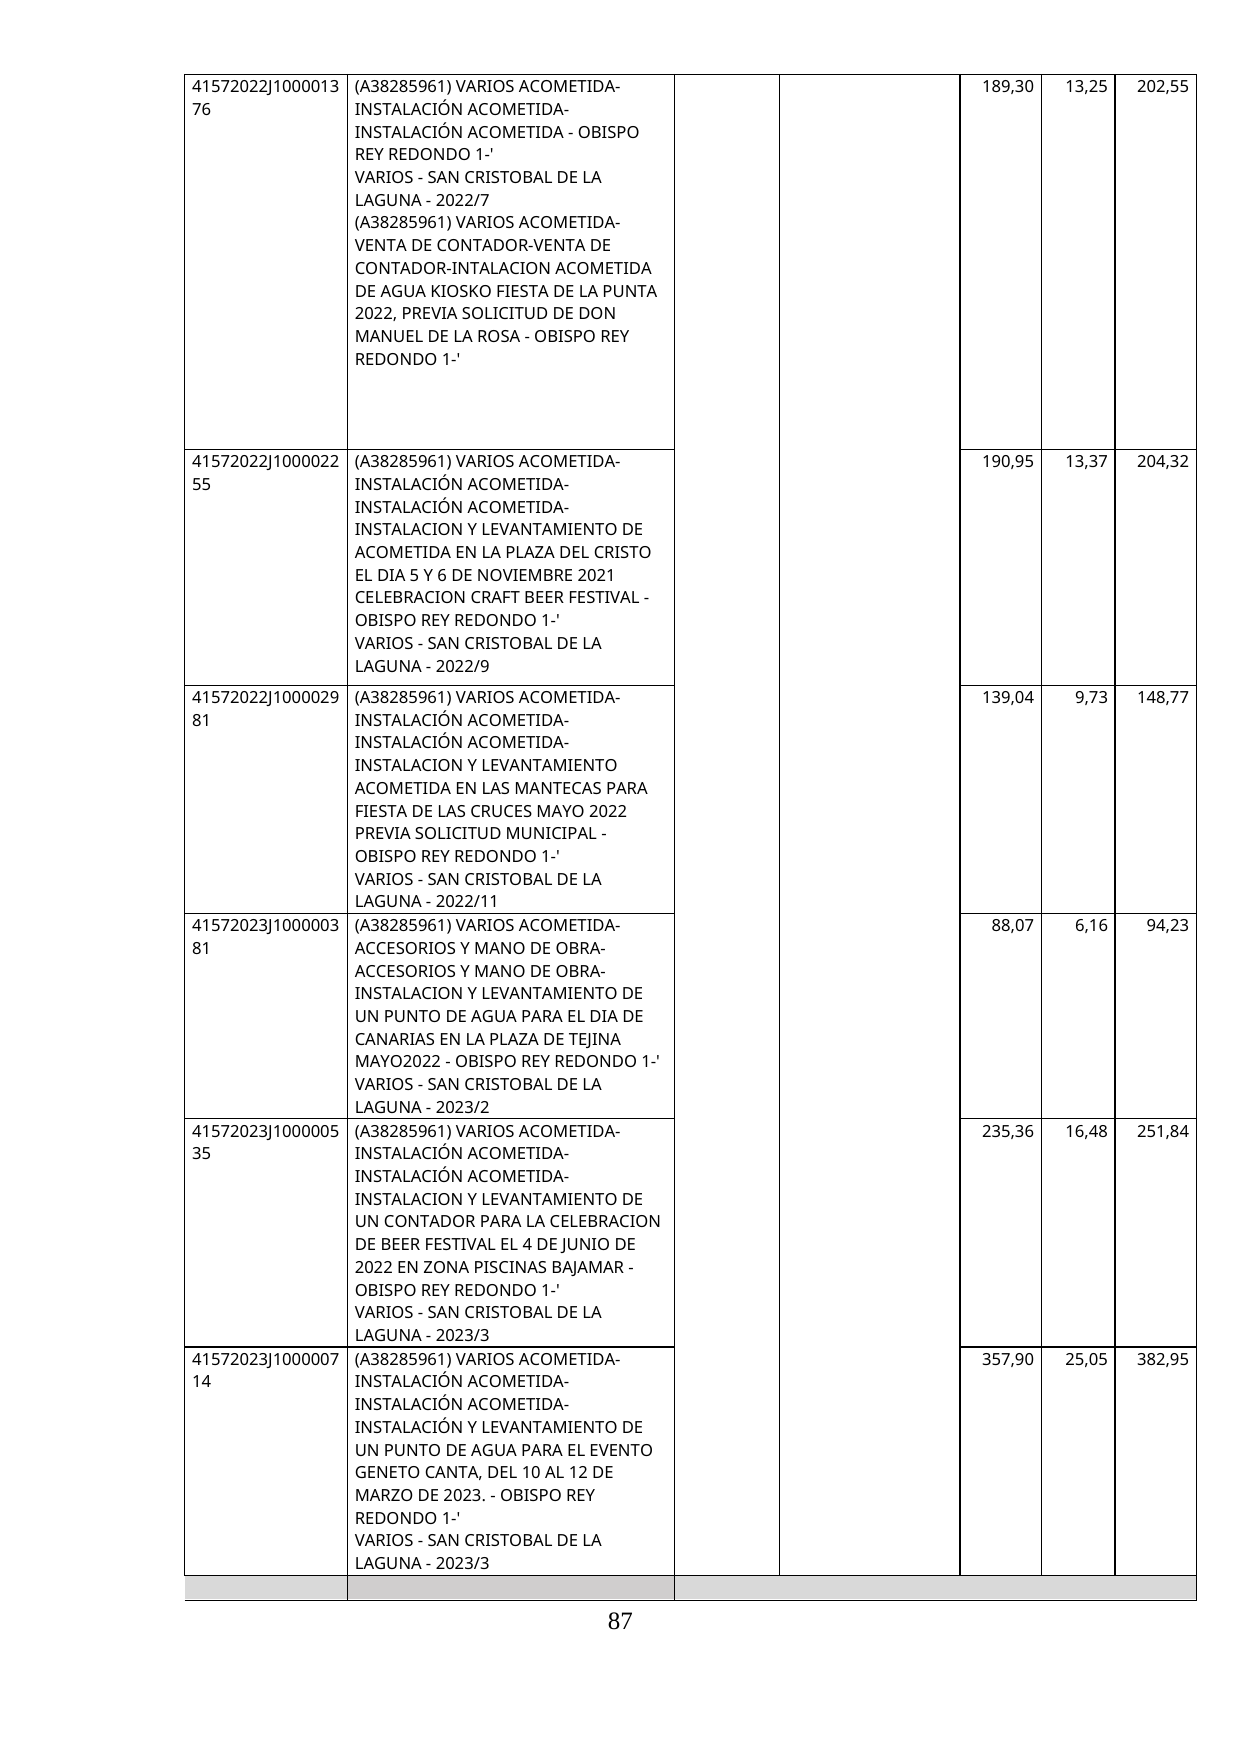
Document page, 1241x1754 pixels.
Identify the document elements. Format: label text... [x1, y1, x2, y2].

table_cell (A38285961) VARIOS ACOMETIDA-INSTALACIÓN ACOMETIDA-INSTALACIÓN ACOMETIDA-INSTALACION Y LEVANTAMIENTO DE UN CONTADOR PARA LA CELEBRACION DE BEER FESTIVAL EL 4 DE JUNIO DE 2022 EN ZONA PISCINAS BAJAMAR - OBISPO REY REDONDO 1-' VARIOS - SAN CRISTOBAL DE LA LAGUNA - 2023/3 [348, 1119, 674, 1346]
table_cell (A38285961) VARIOS ACOMETIDA-ACCESORIOS Y MANO DE OBRA-ACCESORIOS Y MANO DE OBRA-INSTALACION Y LEVANTAMIENTO DE UN PUNTO DE AGUA PARA EL DIA DE CANARIAS EN LA PLAZA DE TEJINA MAYO2022 - OBISPO REY REDONDO 1-' VARIOS - SAN CRISTOBAL DE LA LAGUNA - 2023/2 [348, 914, 674, 1118]
table_cell [1041, 1576, 1115, 1599]
table_cell 41572022J100001376 [185, 75, 347, 449]
table_cell 9,73 [1042, 686, 1114, 913]
table_cell [185, 1576, 347, 1599]
table_cell [780, 75, 959, 1574]
table_cell 382,95 [1116, 1348, 1196, 1574]
table_cell 357,90 [961, 1348, 1041, 1574]
table_cell 41572023J100000535 [185, 1119, 347, 1346]
table_cell 139,04 [961, 686, 1041, 913]
table_cell 235,36 [961, 1119, 1041, 1346]
table_cell 88,07 [961, 914, 1041, 1118]
table_cell [960, 1576, 1041, 1599]
table_cell 148,77 [1116, 686, 1196, 913]
table_cell [1115, 1576, 1196, 1599]
table_cell [779, 1576, 960, 1599]
table_cell 41572022J100002981 [185, 686, 347, 913]
table_cell 41572023J100000714 [185, 1348, 347, 1574]
table_cell 6,16 [1042, 914, 1114, 1118]
table_cell [348, 1576, 674, 1599]
table_cell (A38285961) VARIOS ACOMETIDA-INSTALACIÓN ACOMETIDA-INSTALACIÓN ACOMETIDA - OBISPO REY REDONDO 1-' VARIOS - SAN CRISTOBAL DE LA LAGUNA - 2022/7 (A38285961) VARIOS ACOMETIDA-VENTA DE CONTADOR-VENTA DE CONTADOR-INTALACION ACOMETIDA DE AGUA KIOSKO FIESTA DE LA PUNTA 2022, PREVIA SOLICITUD DE DON MANUEL DE LA ROSA - OBISPO REY REDONDO 1-' [348, 75, 674, 449]
table_cell [675, 1576, 779, 1599]
table_cell 202,55 [1116, 75, 1196, 449]
table_cell 16,48 [1042, 1119, 1114, 1346]
table_cell 204,32 [1116, 450, 1196, 685]
table_cell [675, 75, 779, 1574]
table_cell (A38285961) VARIOS ACOMETIDA-INSTALACIÓN ACOMETIDA-INSTALACIÓN ACOMETIDA-INSTALACION Y LEVANTAMIENTO DE ACOMETIDA EN LA PLAZA DEL CRISTO EL DIA 5 Y 6 DE NOVIEMBRE 2021 CELEBRACION CRAFT BEER FESTIVAL - OBISPO REY REDONDO 1-' VARIOS - SAN CRISTOBAL DE LA LAGUNA - 2022/9 [348, 450, 674, 685]
table_cell 190,95 [961, 450, 1041, 685]
table_cell (A38285961) VARIOS ACOMETIDA-INSTALACIÓN ACOMETIDA-INSTALACIÓN ACOMETIDA-INSTALACION Y LEVANTAMIENTO ACOMETIDA EN LAS MANTECAS PARA FIESTA DE LAS CRUCES MAYO 2022 PREVIA SOLICITUD MUNICIPAL - OBISPO REY REDONDO 1-' VARIOS - SAN CRISTOBAL DE LA LAGUNA - 2022/11 [348, 686, 674, 913]
table_cell 13,37 [1042, 450, 1114, 685]
table_cell 41572023J100000381 [185, 914, 347, 1118]
table_cell 25,05 [1042, 1348, 1114, 1574]
table_cell 251,84 [1116, 1119, 1196, 1346]
table_cell (A38285961) VARIOS ACOMETIDA-INSTALACIÓN ACOMETIDA-INSTALACIÓN ACOMETIDA-INSTALACIÓN Y LEVANTAMIENTO DE UN PUNTO DE AGUA PARA EL EVENTO GENETO CANTA, DEL 10 AL 12 DE MARZO DE 2023. - OBISPO REY REDONDO 1-' VARIOS - SAN CRISTOBAL DE LA LAGUNA - 2023/3 [348, 1348, 674, 1574]
table_cell 94,23 [1116, 914, 1196, 1118]
table_cell 189,30 [961, 75, 1041, 449]
table_cell 41572022J100002255 [185, 450, 347, 685]
table_cell 13,25 [1042, 75, 1114, 449]
